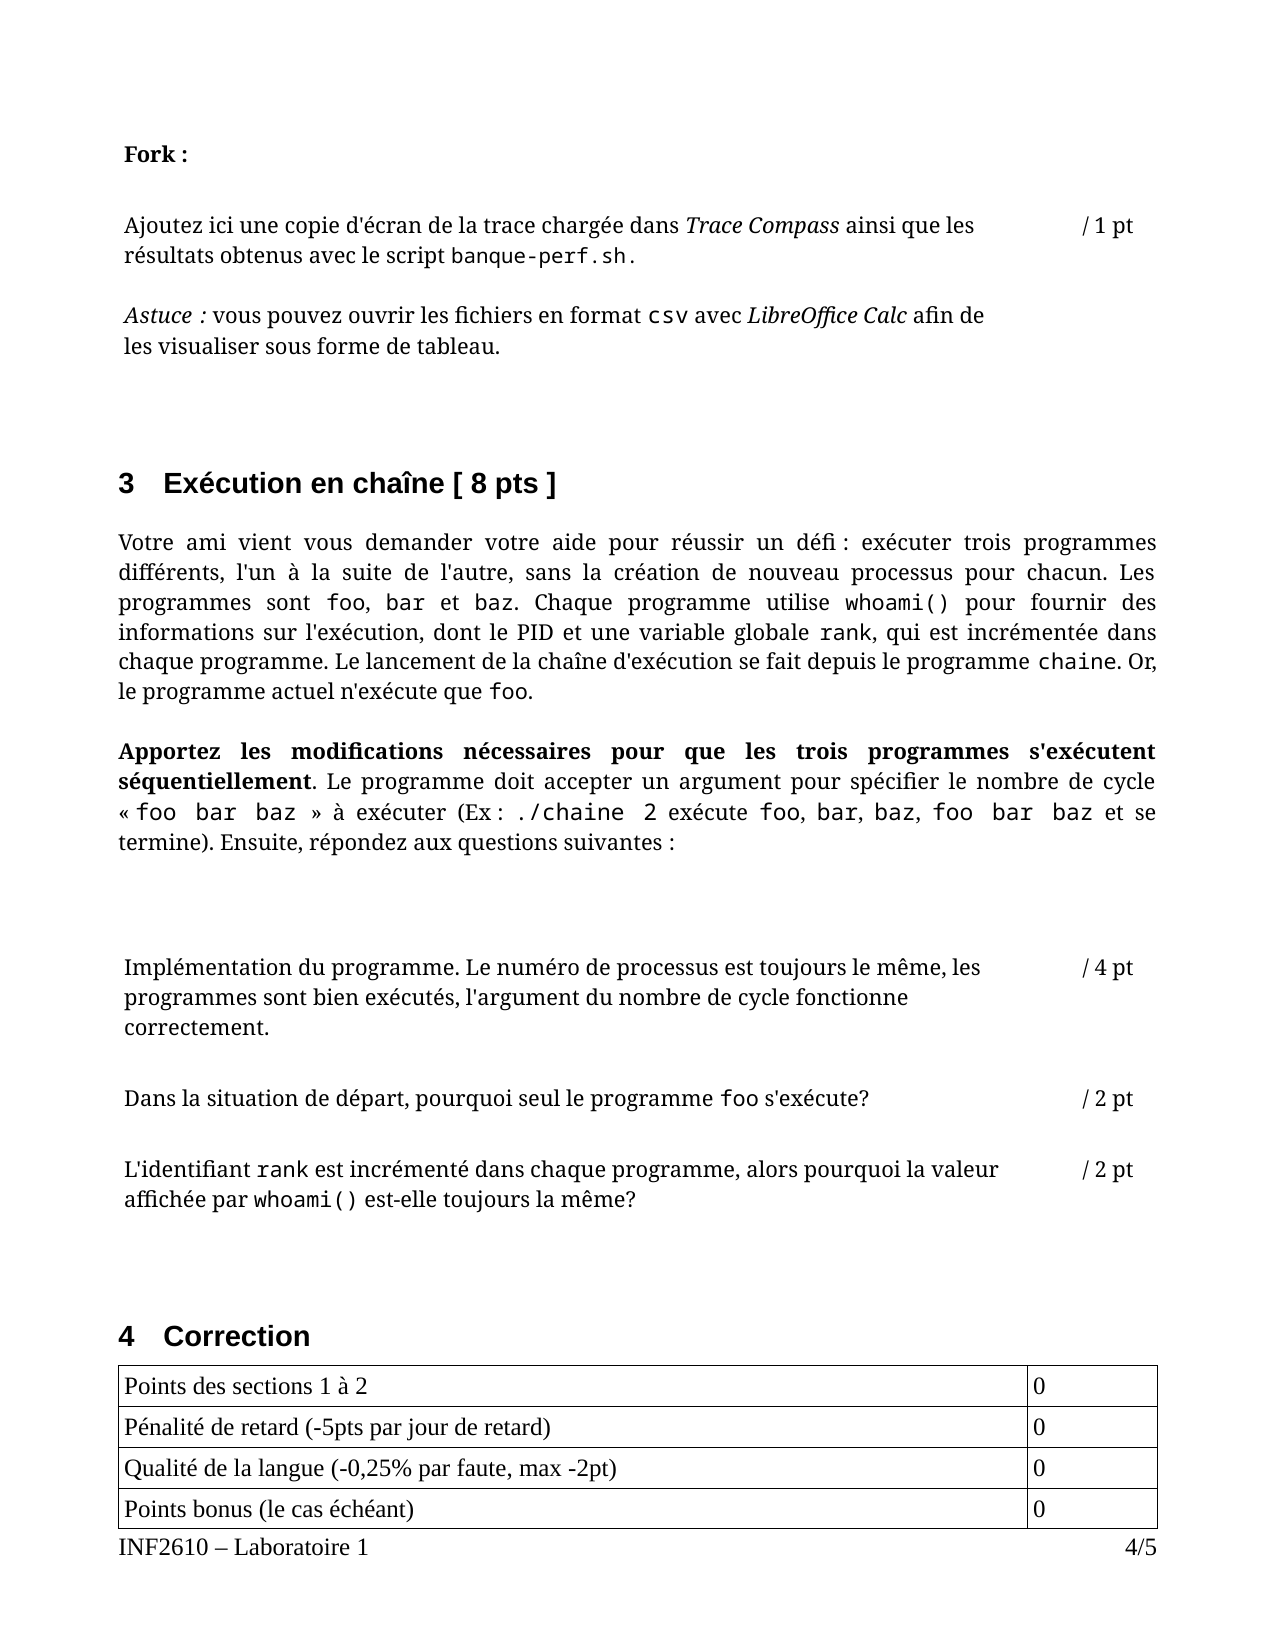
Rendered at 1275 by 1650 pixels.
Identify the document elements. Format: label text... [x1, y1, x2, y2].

table_header [1008, 931, 1077, 1062]
table_cell Pénalité de retard (-5pts par jour de retard) [119, 1407, 1027, 1447]
table_cell / 2 pt [1077, 1062, 1157, 1133]
text Votre ami vient vous demander votre aide pour réussir un défi : exécuter trois programmes différents, l'un à la suite de l'autre, sans la création de nouveau processus pour chacun. Les programmes sont foo, bar et baz. Chaque programme utilise whoami() pour fournir des informations sur l'exécution, dont le PID et une variable globale rank, qui est incrémentée dans chaque programme. Le lancement de la chaîne d'exécution se fait depuis le programme chaine. Or, le programme actuel n'exécute que foo. [118, 527, 1157, 706]
table_cell [1008, 1062, 1077, 1133]
table_cell Points bonus (le cas échéant) [119, 1489, 1027, 1528]
table_cell Dans la situation de départ, pourquoi seul le programme foo s'exécute? [118, 1062, 1007, 1133]
table_header 0 [1028, 1366, 1157, 1406]
table_header Implémentation du programme. Le numéro de processus est toujours le même, les programmes sont bien exécutés, l'argument du nombre de cycle fonctionne correctement. [118, 931, 1007, 1062]
table_cell 0 [1028, 1407, 1157, 1447]
table_cell L'identifiant rank est incrémenté dans chaque programme, alors pourquoi la valeur affichée par whoami() est-elle toujours la même? [118, 1133, 1007, 1234]
table_header Points des sections 1 à 2 [119, 1366, 1027, 1406]
table_cell Qualité de la langue (-0,25% par faute, max -2pt) [119, 1448, 1027, 1487]
subtitle Exécution en chaîne [ 8 pts ] [118, 466, 1157, 499]
table_cell [1008, 1133, 1077, 1234]
table_cell [1008, 118, 1077, 189]
table_cell 0 [1028, 1448, 1157, 1487]
table_cell [1008, 189, 1077, 441]
subtitle Correction [118, 1319, 1157, 1353]
table_cell / 2 pt [1077, 1133, 1157, 1234]
table_cell 0 [1028, 1489, 1157, 1528]
text Apportez les modifications nécessaires pour que les trois programmes s'exécutent séquentiellement. Le programme doit accepter un argument pour spécifier le nombre de cycle « foo bar baz » à exécuter (Ex : ./chaine 2 exécute foo, bar, baz, foo bar baz et se termine). Ensuite, répondez aux questions suivantes : [118, 736, 1157, 856]
table_cell Ajoutez ici une copie d'écran de la trace chargée dans Trace Compass ainsi que les résultats obtenus avec le script banque-perf.sh. Astuce : vous pouvez ouvrir les fichiers en format csv avec LibreOffice Calc afin de les visualiser sous forme de tableau. [118, 189, 1007, 441]
table_cell Fork : [118, 118, 1007, 189]
table_cell [1077, 118, 1155, 189]
table_header / 4 pt [1077, 931, 1157, 1062]
table_cell / 1 pt [1077, 189, 1155, 441]
